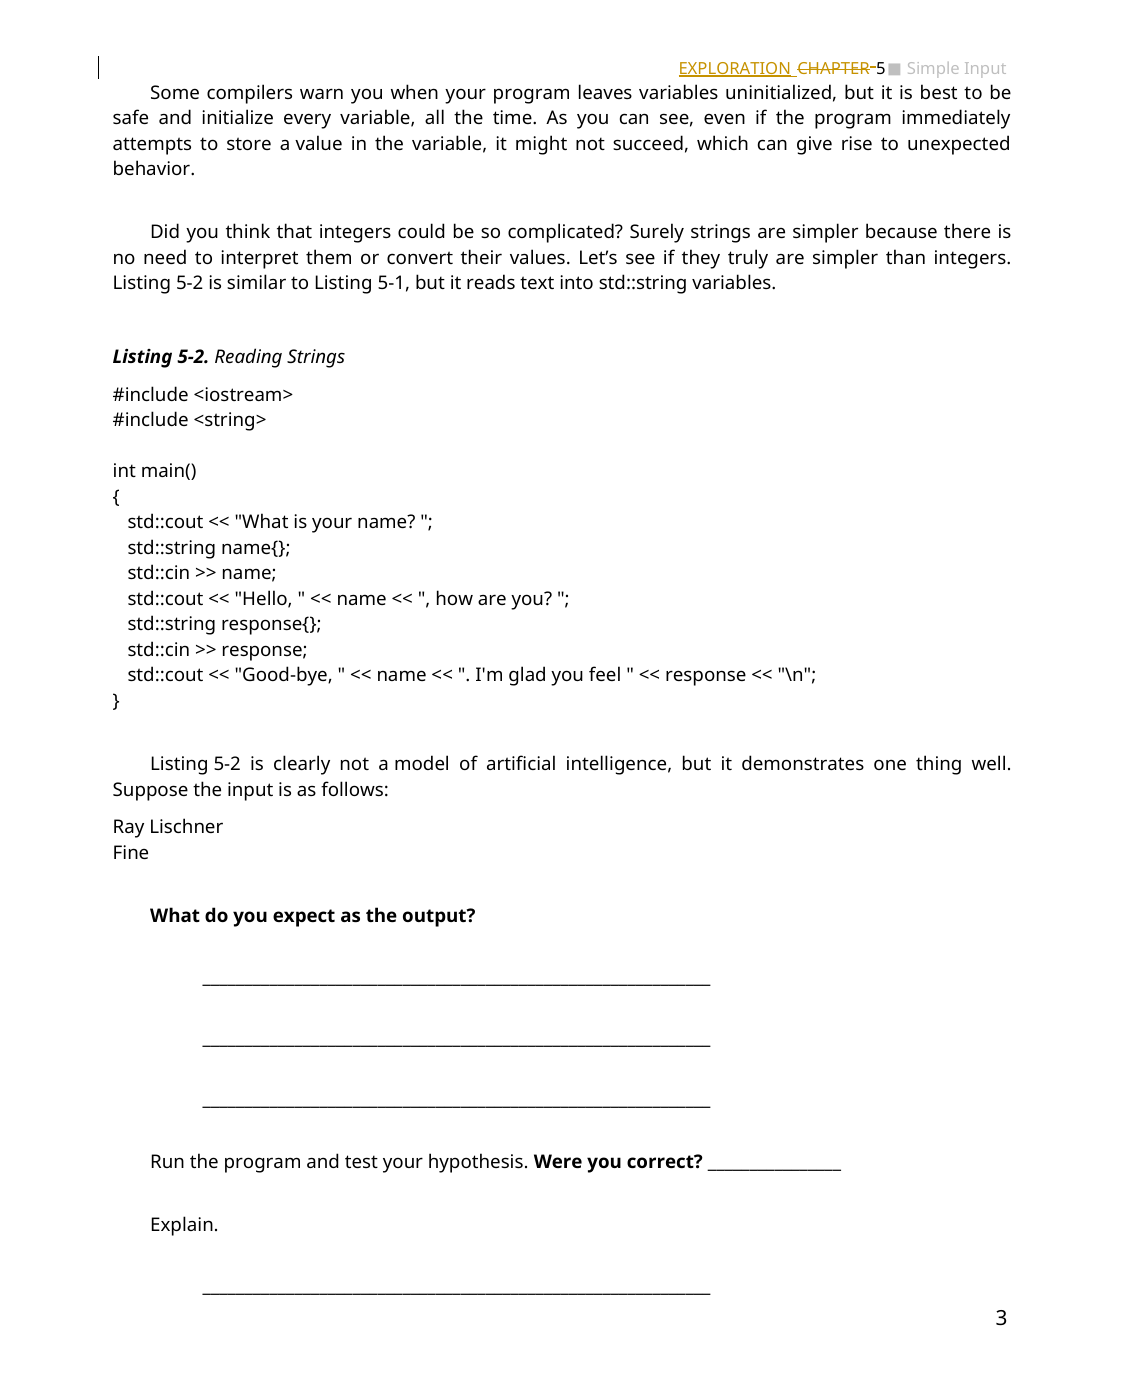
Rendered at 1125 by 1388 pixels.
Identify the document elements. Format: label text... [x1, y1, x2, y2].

text Listing 5‑2. Reading Strings [112, 343, 1012, 368]
text std::cout << "What is your name? "; [112, 509, 1012, 534]
text Did you think that integers could be so complicated? Surely strings are simpler because there is no need to interpret them or convert their values. Let’s see if they truly are simpler than integers. Listing 5‑2 is similar to Listing 5‑1, but it reads text into std::string variables. [112, 218, 1012, 295]
text Explain. [112, 1211, 1012, 1237]
text What do you expect as the output? [112, 902, 1012, 928]
text int main() [112, 458, 1012, 483]
text std::cout << "Good-bye, " << name << ". I'm glad you feel " << response << "\n"; [112, 662, 1012, 687]
text std::cin >> response; [112, 636, 1012, 662]
text std::string response{}; [112, 611, 1012, 636]
list _____________________________________________________________ [202, 963, 1012, 989]
list _____________________________________________________________ [202, 1272, 1012, 1298]
list _____________________________________________________________ [202, 1085, 1012, 1111]
text Some compilers warn you when your program leaves variables uninitialized, but it is best to be safe and initialize every variable, all the time. As you can see, even if the program immediately attempts to store a value in the variable, it might not succeed, which can give rise to unexpected behavior. [112, 79, 1012, 181]
text Fine [112, 839, 1012, 865]
text Run the program and test your hypothesis. Were you correct? ________________ [112, 1148, 1012, 1174]
text } [112, 687, 1012, 713]
list _____________________________________________________________ [202, 1024, 1012, 1050]
text #include <string> [112, 407, 1012, 432]
text Listing 5‑2 is clearly not a model of artificial intelligence, but it demonstrates one thing well. Suppose the input is as follows: [112, 750, 1012, 801]
text { [112, 483, 1012, 509]
text std::cout << "Hello, " << name << ", how are you? "; [112, 585, 1012, 611]
text #include <iostream> [112, 381, 1012, 407]
text std::cin >> name; [112, 560, 1012, 585]
text std::string name{}; [112, 534, 1012, 560]
text Ray Lischner [112, 814, 1012, 839]
